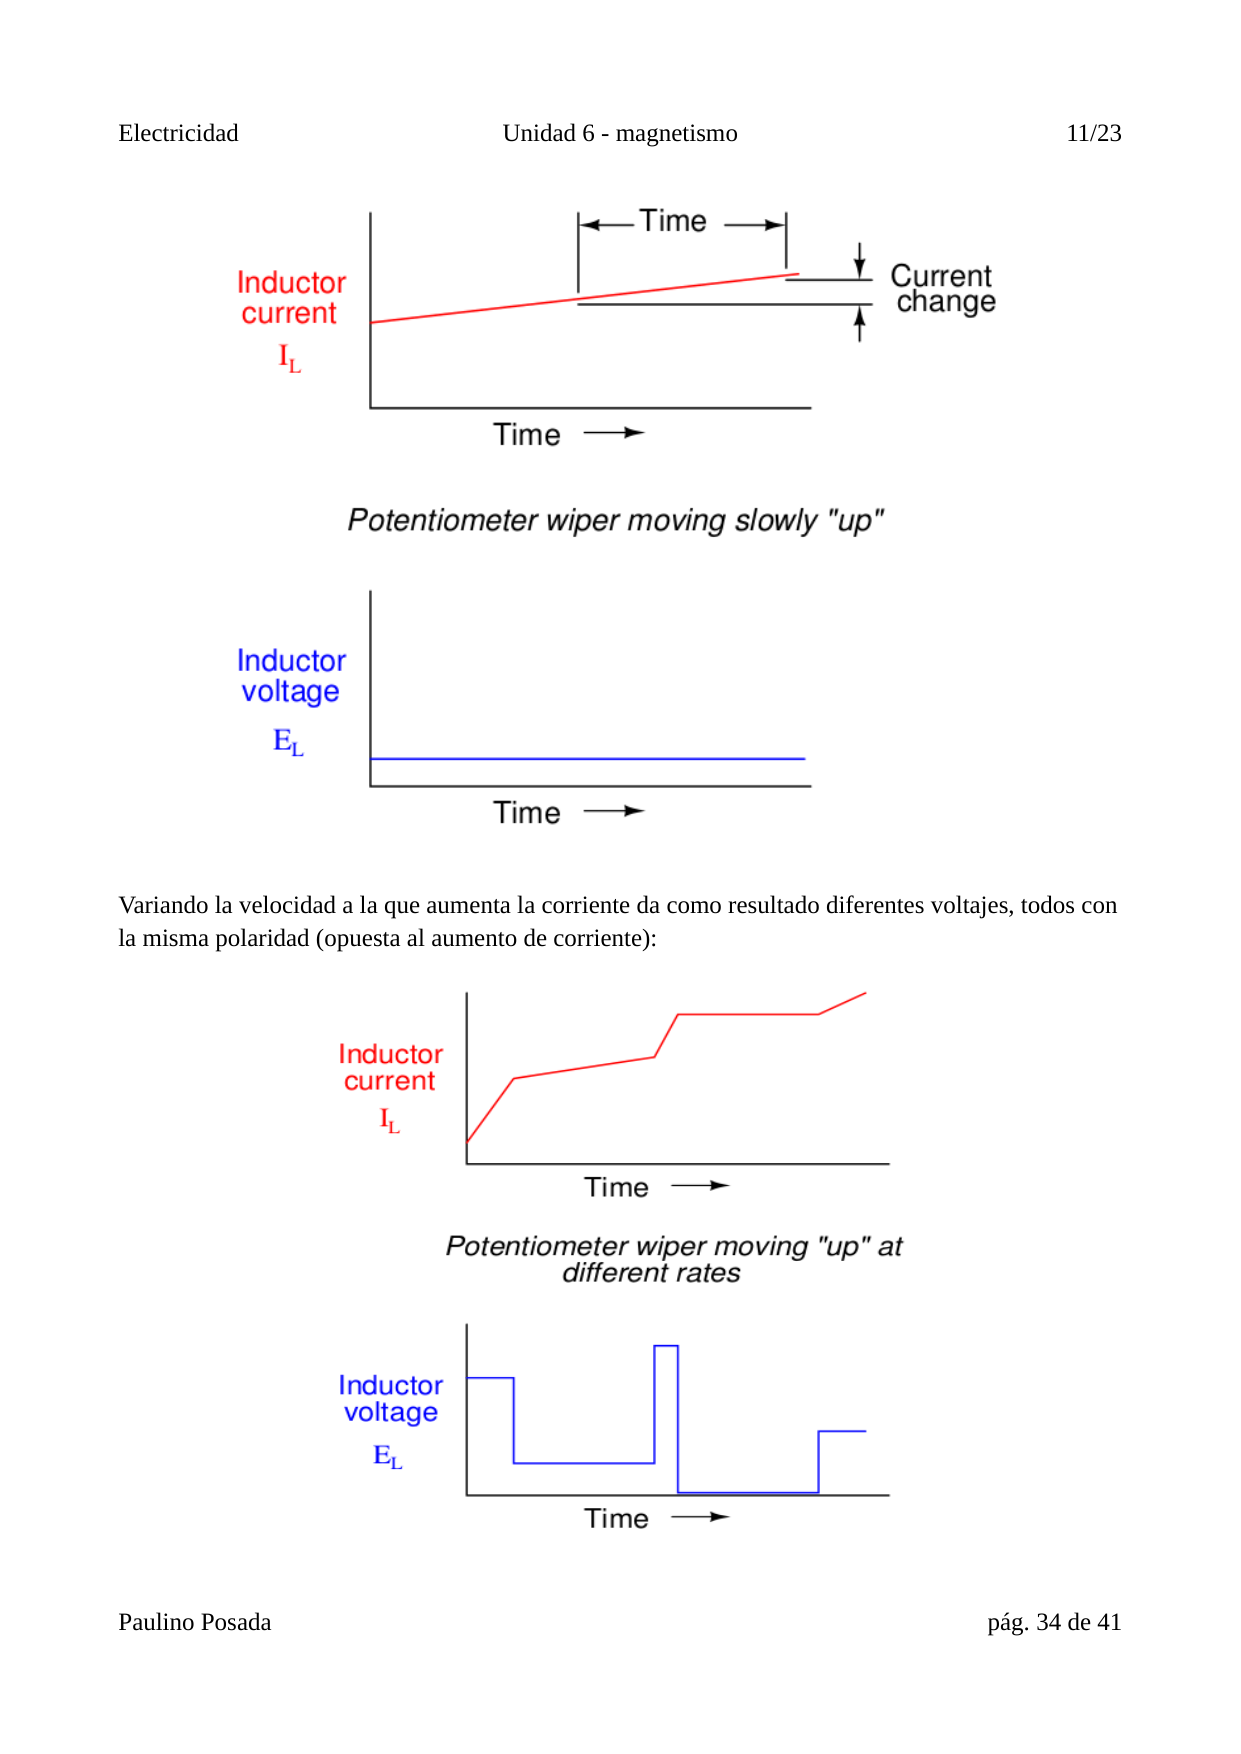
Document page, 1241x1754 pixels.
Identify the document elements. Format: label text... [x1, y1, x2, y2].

picture [324, 971, 917, 1537]
picture [218, 176, 1022, 839]
text Variando la velocidad a la que aumenta la corriente da como resultado diferentes voltajes, todos con la misma polaridad (opuesta al aumento de corriente): [118, 890, 1122, 952]
